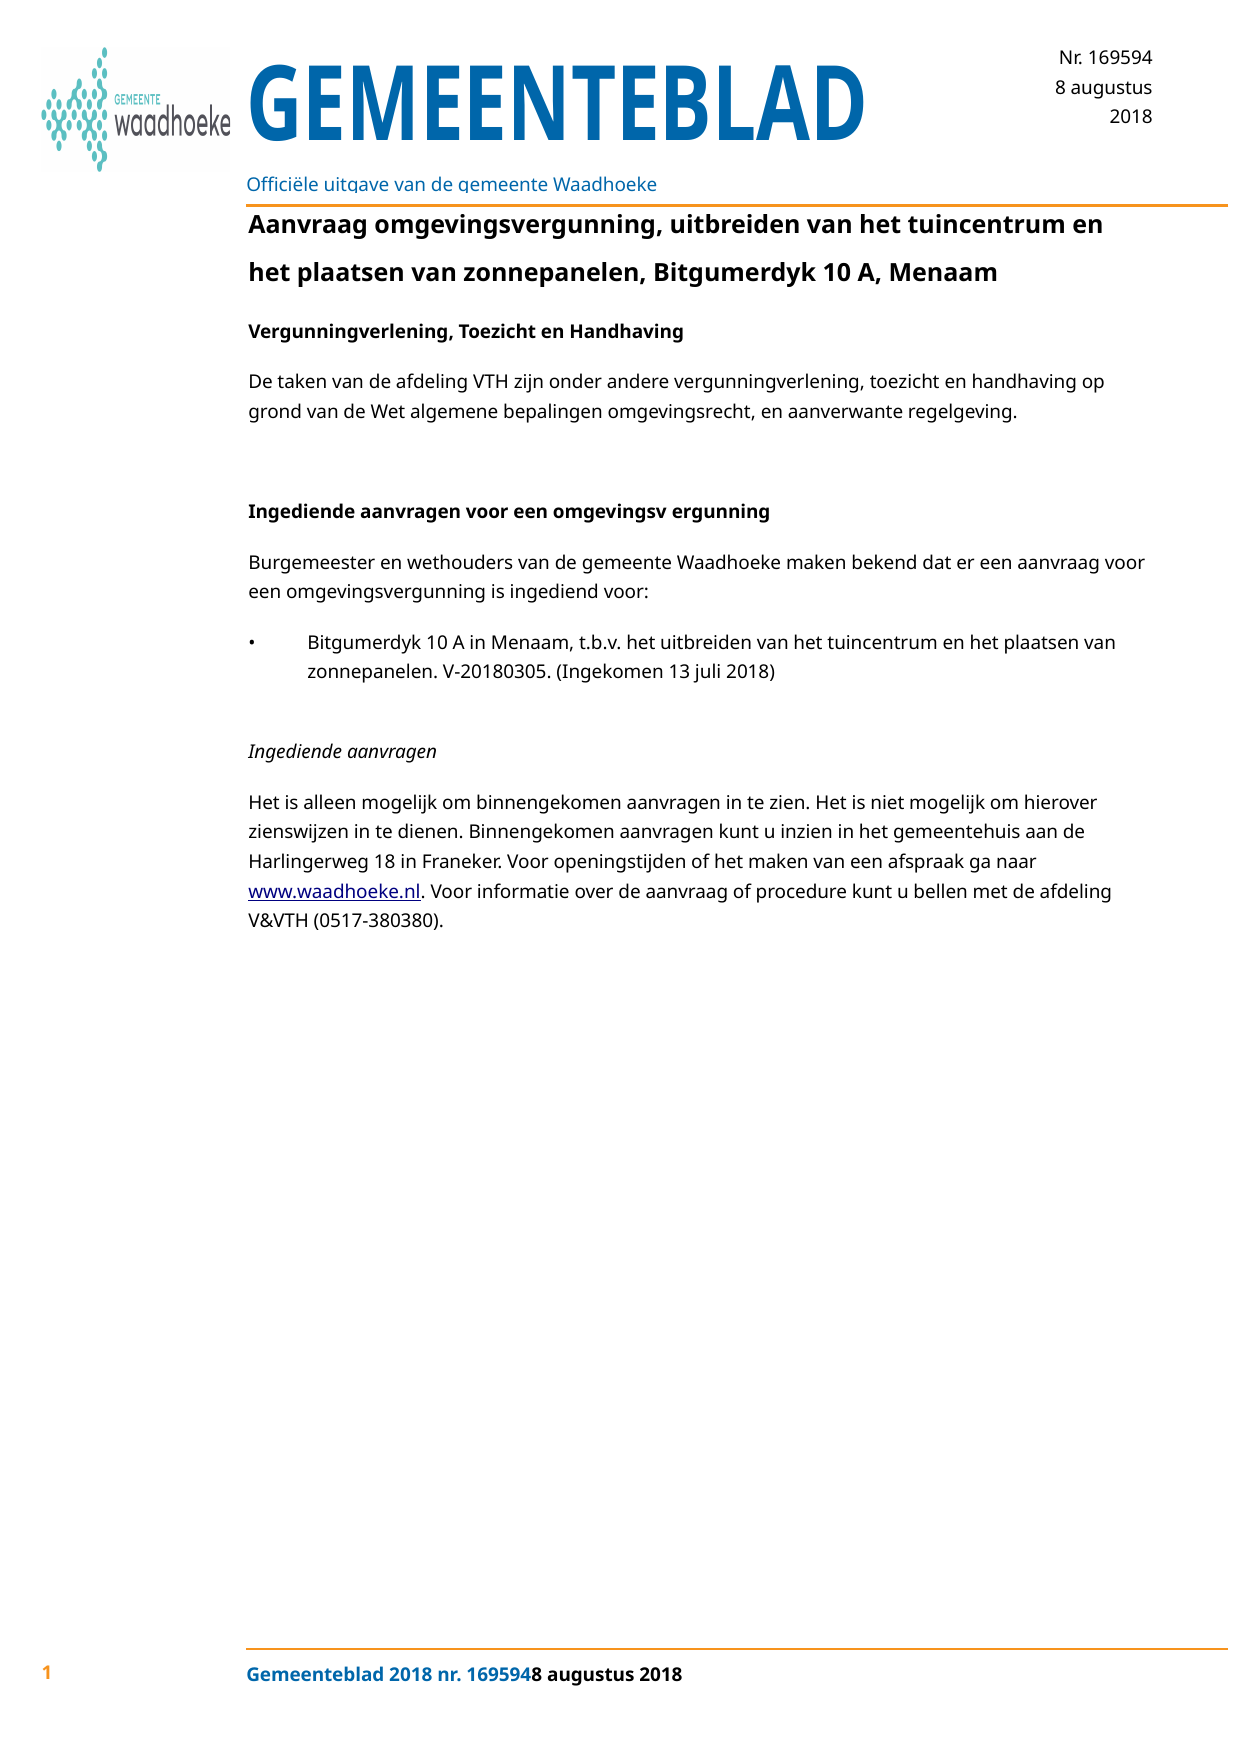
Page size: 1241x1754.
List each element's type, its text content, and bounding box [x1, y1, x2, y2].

text Ingediende aanvragen [248, 739, 1152, 764]
text Burgemeester en wethouders van de gemeente Waadhoeke maken bekend dat er een aanvraag voor een omgevingsvergunning is ingediend voor: [248, 549, 1152, 604]
list Bitgumerdyk 10 A in Menaam, t.b.v. het uitbreiden van het tuincentrum en het plaatsen van zonnepanelen. V-20180305. (Ingekomen 13 juli 2018) [248, 629, 1152, 684]
text Het is alleen mogelijk om binnengekomen aanvragen in te zien. Het is niet mogelijk om hierover zienswijzen in te dienen. Binnengekomen aanvragen kunt u inzien in het gemeentehuis aan de Harlingerweg 18 in Franeker. Voor openingstijden of het maken van een afspraak ga naar www.waadhoeke.nl. Voor informatie over de aanvraag of procedure kunt u bellen met de afdeling V&VTH (0517-380380). [248, 789, 1152, 933]
text Ingediende aanvragen voor een omgevingsv ergunning [248, 499, 1152, 524]
text Aanvraag omgevingsvergunning, uitbreiden van het tuincentrum en het plaatsen van zonnepanelen, Bitgumerdyk 10 A, Menaam [248, 207, 1152, 288]
picture [41, 47, 231, 172]
text De taken van de afdeling VTH zijn onder andere vergunningverlening, toezicht en handhaving op grond van de Wet algemene bepalingen omgevingsrecht, en aanverwante regelgeving. [248, 368, 1152, 424]
text Vergunningverlening, Toezicht en Handhaving [248, 318, 1152, 344]
